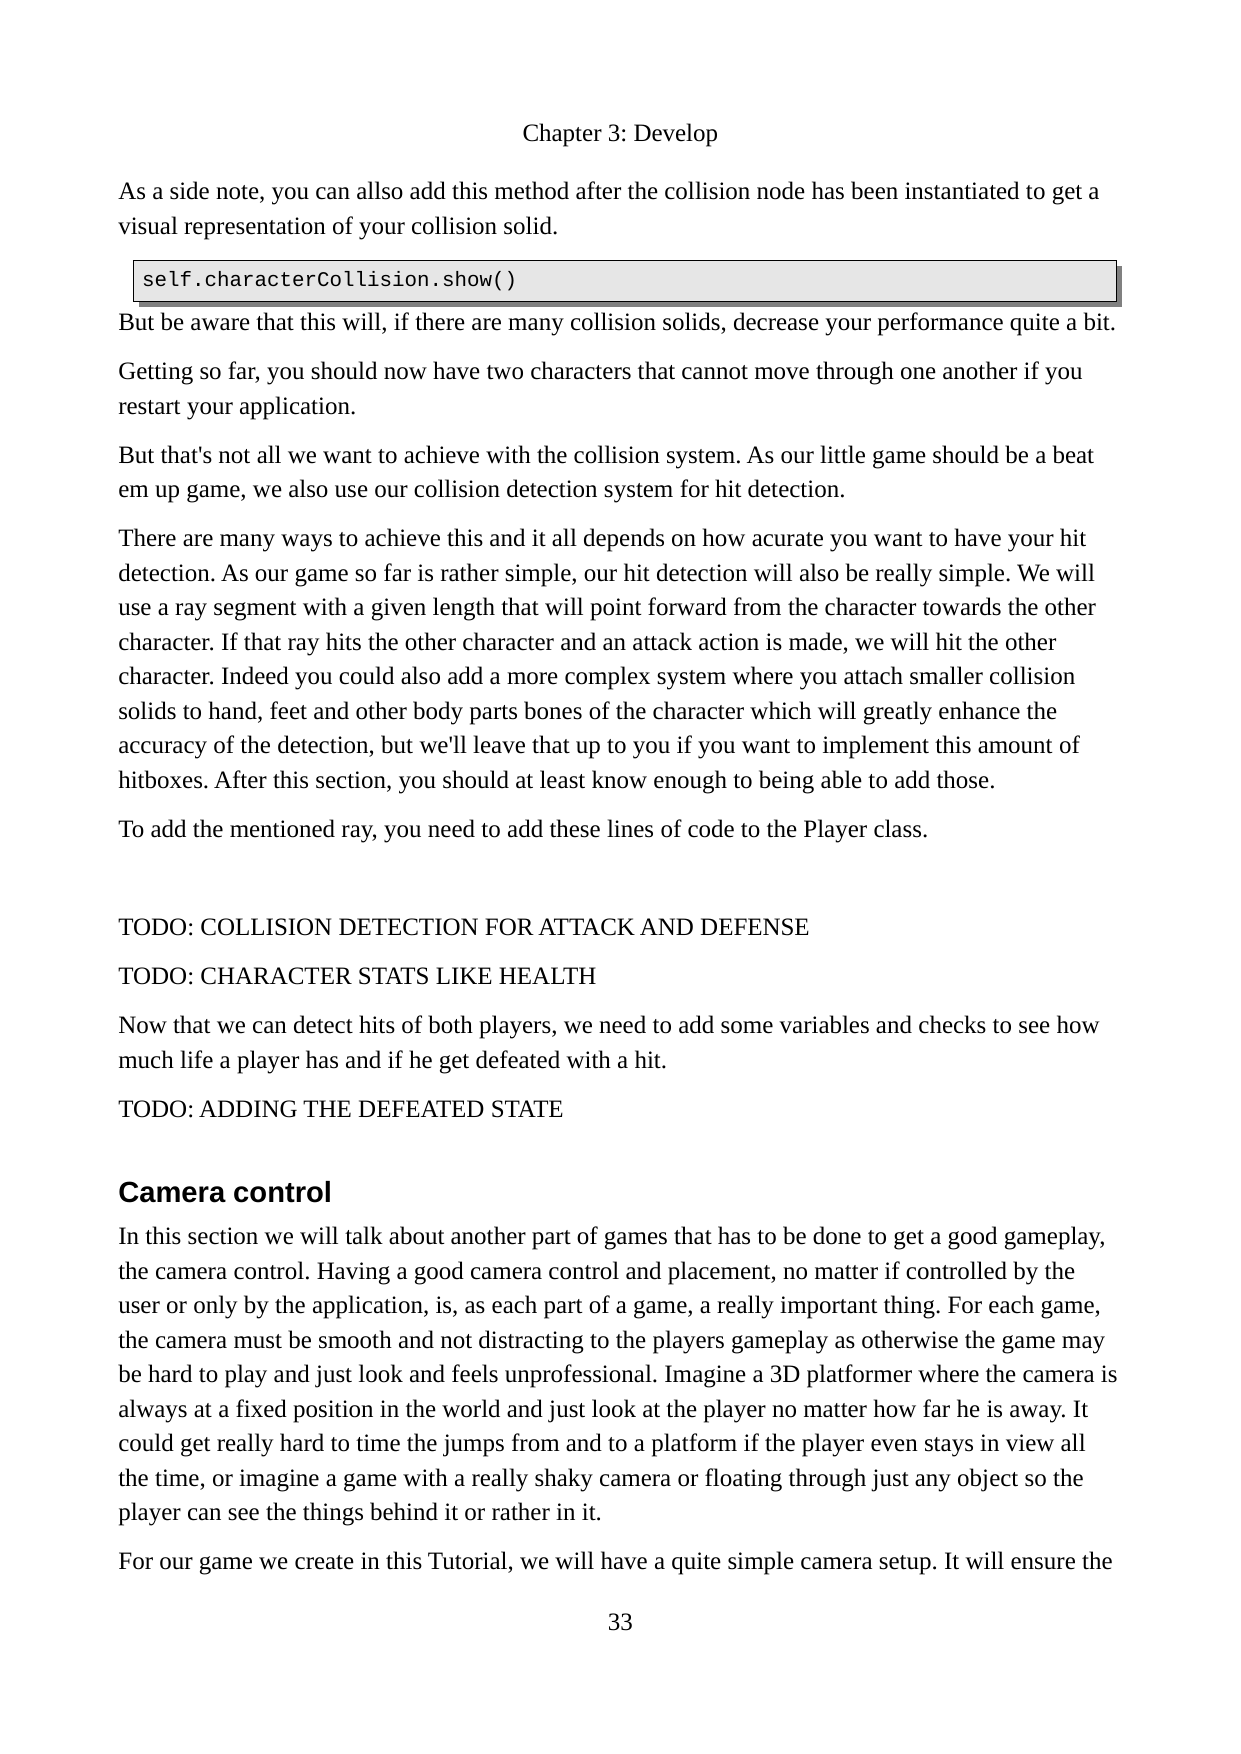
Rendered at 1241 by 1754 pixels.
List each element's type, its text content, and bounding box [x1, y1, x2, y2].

text To add the mentioned ray, you need to add these lines of code to the Player class. [118, 814, 1122, 843]
text self.characterCollision.show() [134, 261, 1116, 301]
text As a side note, you can allso add this method after the collision node has been instantiated to get a visual representation of your collision solid. [118, 176, 1122, 239]
text In this section we will talk about another part of games that has to be done to get a good gameplay, the camera control. Having a good camera control and placement, no matter if controlled by the user or only by the application, is, as each part of a game, a really important thing. For each game, the camera must be smooth and not distracting to the players gameplay as otherwise the game may be hard to play and just look and feels unprofessional. Imagine a 3D platformer where the camera is always at a fixed position in the world and just look at the player no matter how far he is away. It could get really hard to time the jumps from and to a platform if the player even stays in view all the time, or imagine a game with a really shaky camera or floating through just any object so the player can see the things behind it or rather in it. [118, 1221, 1122, 1526]
text TODO: COLLISION DETECTION FOR ATTACK AND DEFENSE [118, 912, 1122, 941]
text For our game we create in this Tutorial, we will have a quite simple camera setup. It will ensure the [118, 1546, 1122, 1575]
subtitle Camera control [118, 1175, 1122, 1209]
text TODO: CHARACTER STATS LIKE HEALTH [118, 961, 1122, 990]
text Now that we can detect hits of both players, we need to add some variables and checks to see how much life a player has and if he get defeated with a hit. [118, 1010, 1122, 1073]
text But that's not all we want to achieve with the collision system. As our little game should be a beat em up game, we also use our collision detection system for hit detection. [118, 440, 1122, 503]
text Getting so far, you should now have two characters that cannot move through one another if you restart your application. [118, 356, 1122, 420]
text TODO: ADDING THE DEFEATED STATE [118, 1094, 1122, 1122]
text There are many ways to achieve this and it all depends on how acurate you want to have your hit detection. As our game so far is rather simple, our hit detection will also be really simple. We will use a ray segment with a given length that will point forward from the character towards the other character. If that ray hits the other character and an attack action is made, we will hit the other character. Indeed you could also add a more complex system where you attach smaller collision solids to hand, feet and other body parts bones of the character which will greatly enhance the accuracy of the detection, but we'll leave that up to you if you want to implement this amount of hitboxes. After this section, you should at least know enough to being able to add those. [118, 523, 1122, 794]
text But be aware that this will, if there are many collision solids, decrease your performance quite a bit. [118, 307, 1122, 336]
